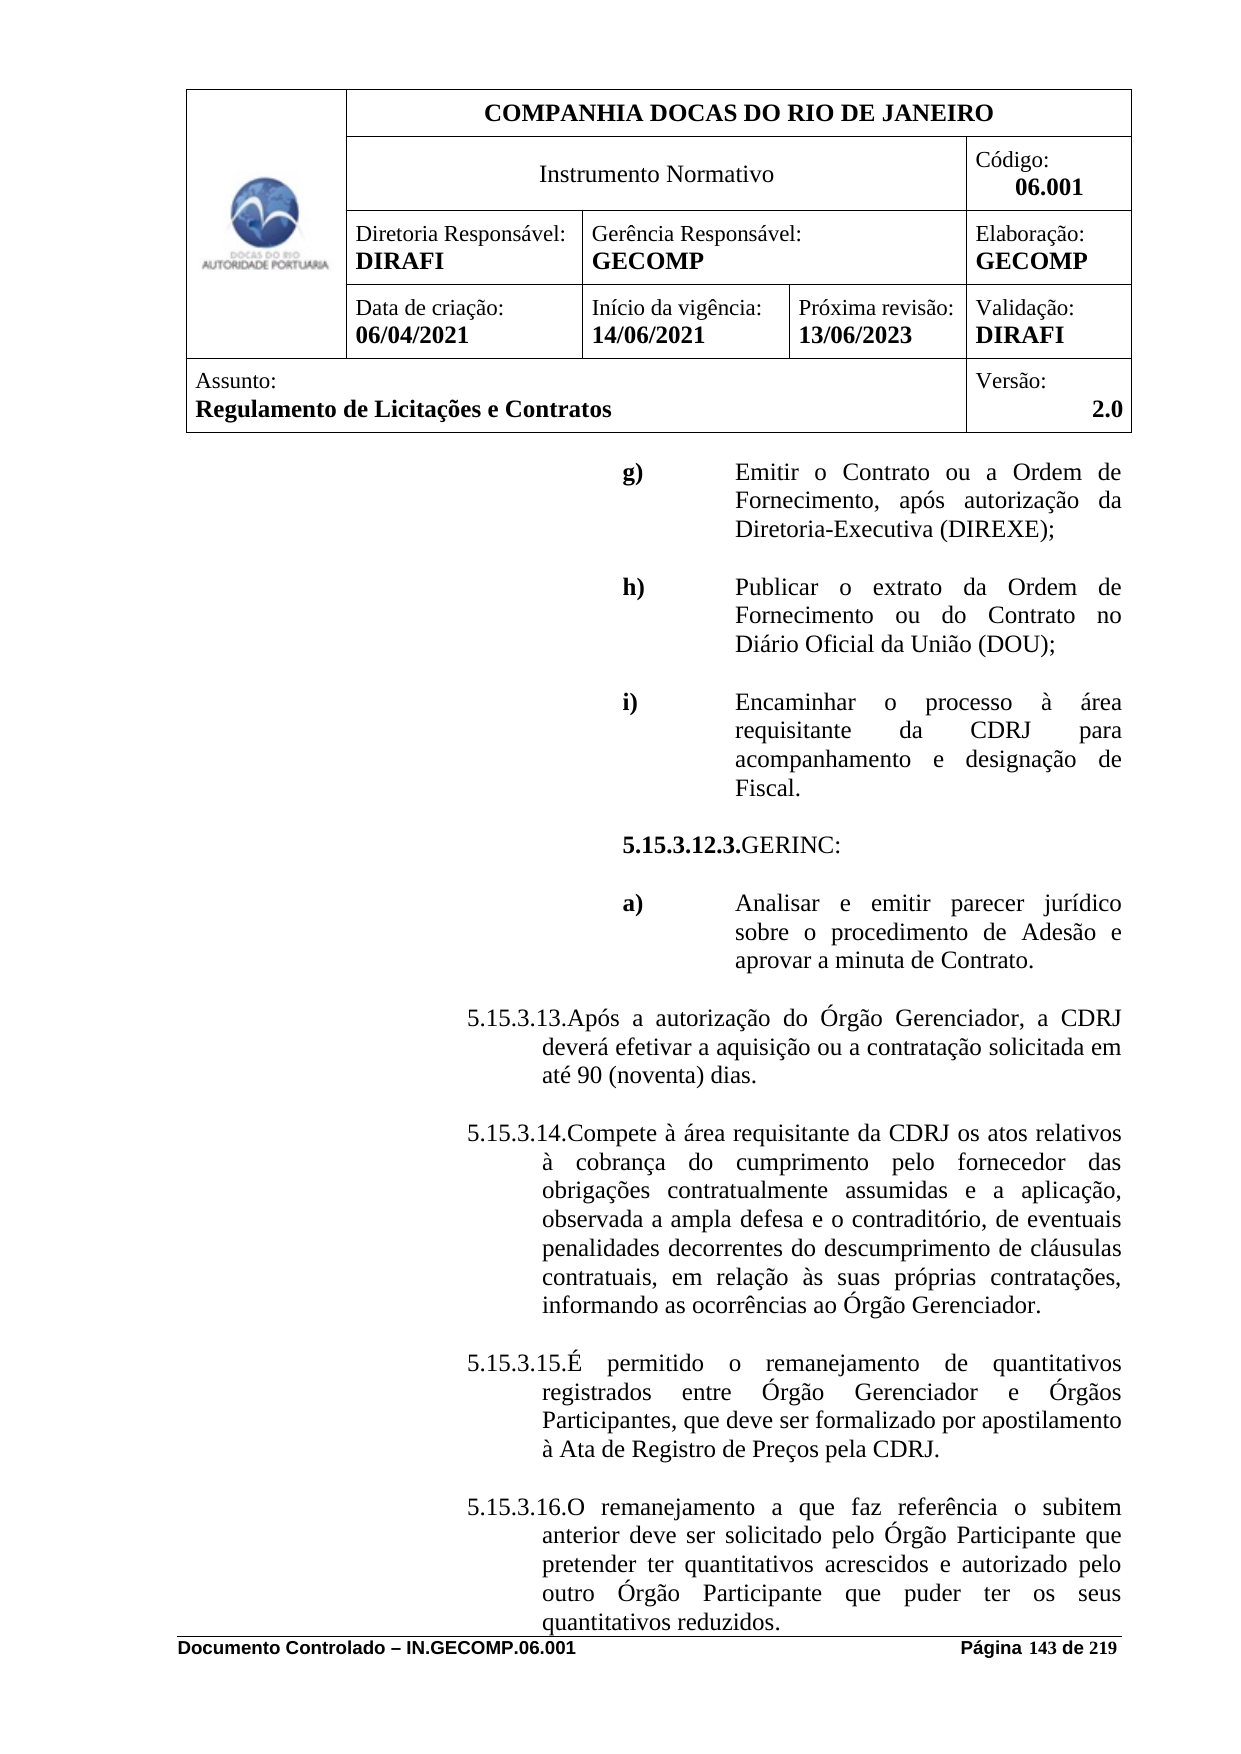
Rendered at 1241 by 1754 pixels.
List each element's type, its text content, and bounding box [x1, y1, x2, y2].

list Analisar e emitir parecer jurídico sobre o procedimento de Adesão e aprovar a minuta de Contrato. [622, 888, 1122, 974]
list Encaminhar o processo à área requisitante da CDRJ para acompanhamento e designação de Fiscal. [622, 687, 1122, 802]
list Emitir o Contrato ou a Ordem de Fornecimento, após autorização da Diretoria-Executiva (DIREXE); [622, 457, 1122, 543]
list GERINC: [622, 830, 1122, 859]
list O remanejamento a que faz referência o subitem anterior deve ser solicitado pelo Órgão Participante que pretender ter quantitativos acrescidos e autorizado pelo outro Órgão Participante que puder ter os seus quantitativos reduzidos. [467, 1492, 1122, 1635]
list É permitido o remanejamento de quantitativos registrados entre Órgão Gerenciador e Órgãos Participantes, que deve ser formalizado por apostilamento à Ata de Registro de Preços pela CDRJ. [467, 1348, 1122, 1463]
list Compete à área requisitante da CDRJ os atos relativos à cobrança do cumprimento pelo fornecedor das obrigações contratualmente assumidas e a aplicação, observada a ampla defesa e o contraditório, de eventuais penalidades decorrentes do descumprimento de cláusulas contratuais, em relação às suas próprias contratações, informando as ocorrências ao Órgão Gerenciador. [467, 1118, 1122, 1319]
list Publicar o extrato da Ordem de Fornecimento ou do Contrato no Diário Oficial da União (DOU); [622, 572, 1122, 658]
list Após a autorização do Órgão Gerenciador, a CDRJ deverá efetivar a aquisição ou a contratação solicitada em até 90 (noventa) dias. [467, 1003, 1122, 1089]
